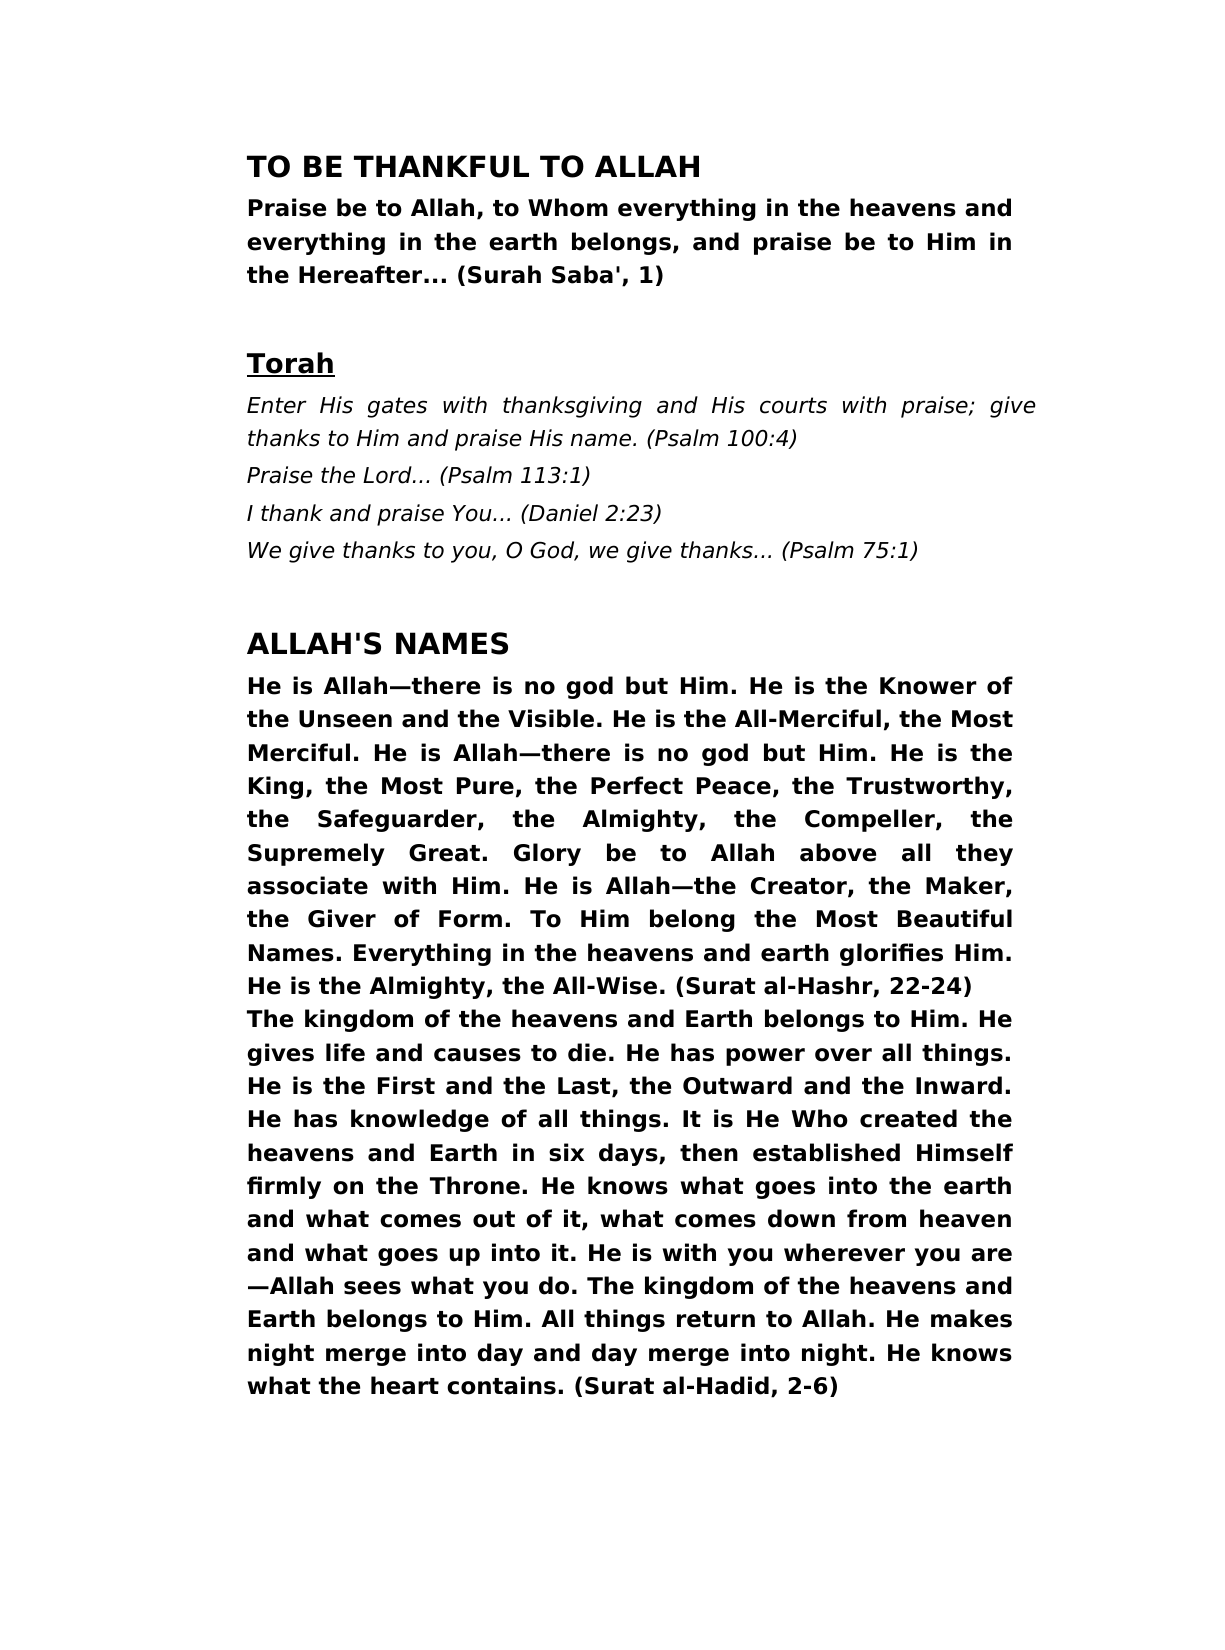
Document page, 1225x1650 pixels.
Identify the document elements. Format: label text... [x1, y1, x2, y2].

subtitle TO BE THANKFUL TO ALLAH [187, 150, 1037, 184]
text Praise be to Allah, to Whom everything in the heavens and everything in the earth belongs, and praise be to Him in the Hereafter... (Surah Saba', 1) [247, 190, 1014, 290]
text Enter His gates with thanksgiving and His courts with praise; give thanks to Him and praise His name. (Psalm 100:4) [247, 386, 1037, 453]
text He is Allah—there is no god but Him. He is the Knower of the Unseen and the Visible. He is the All-Merciful, the Most Merciful. He is Allah—there is no god but Him. He is the King, the Most Pure, the Perfect Peace, the Trustworthy, the Safeguarder, the Almighty, the Compeller, the Supremely Great. Glory be to Allah above all they associate with Him. He is Allah—the Creator, the Maker, the Giver of Form. To Him belong the Most Beautiful Names. Everything in the heavens and earth glorifies Him. He is the Almighty, the All-Wise. (Surat al-Hashr, 22-24) [247, 668, 1014, 1001]
text Praise the Lord... (Psalm 113:1) [247, 457, 1037, 490]
text The kingdom of the heavens and Earth belongs to Him. He gives life and causes to die. He has power over all things. He is the First and the Last, the Outward and the Inward. He has knowledge of all things. It is He Who created the heavens and Earth in six days, then established Himself firmly on the Throne. He knows what goes into the earth and what comes out of it, what comes down from heaven and what goes up into it. He is with you wherever you are—Allah sees what you do. The kingdom of the heavens and Earth belongs to Him. All things return to Allah. He makes night merge into day and day merge into night. He knows what the heart contains. (Surat al-Hadid, 2-6) [247, 1001, 1014, 1401]
text I thank and praise You... (Daniel 2:23) [247, 494, 1037, 528]
text We give thanks to you, O God, we give thanks... (Psalm 75:1) [247, 532, 1037, 565]
subtitle Torah [187, 348, 1037, 380]
subtitle ALLAH'S NAMES [187, 628, 1037, 662]
